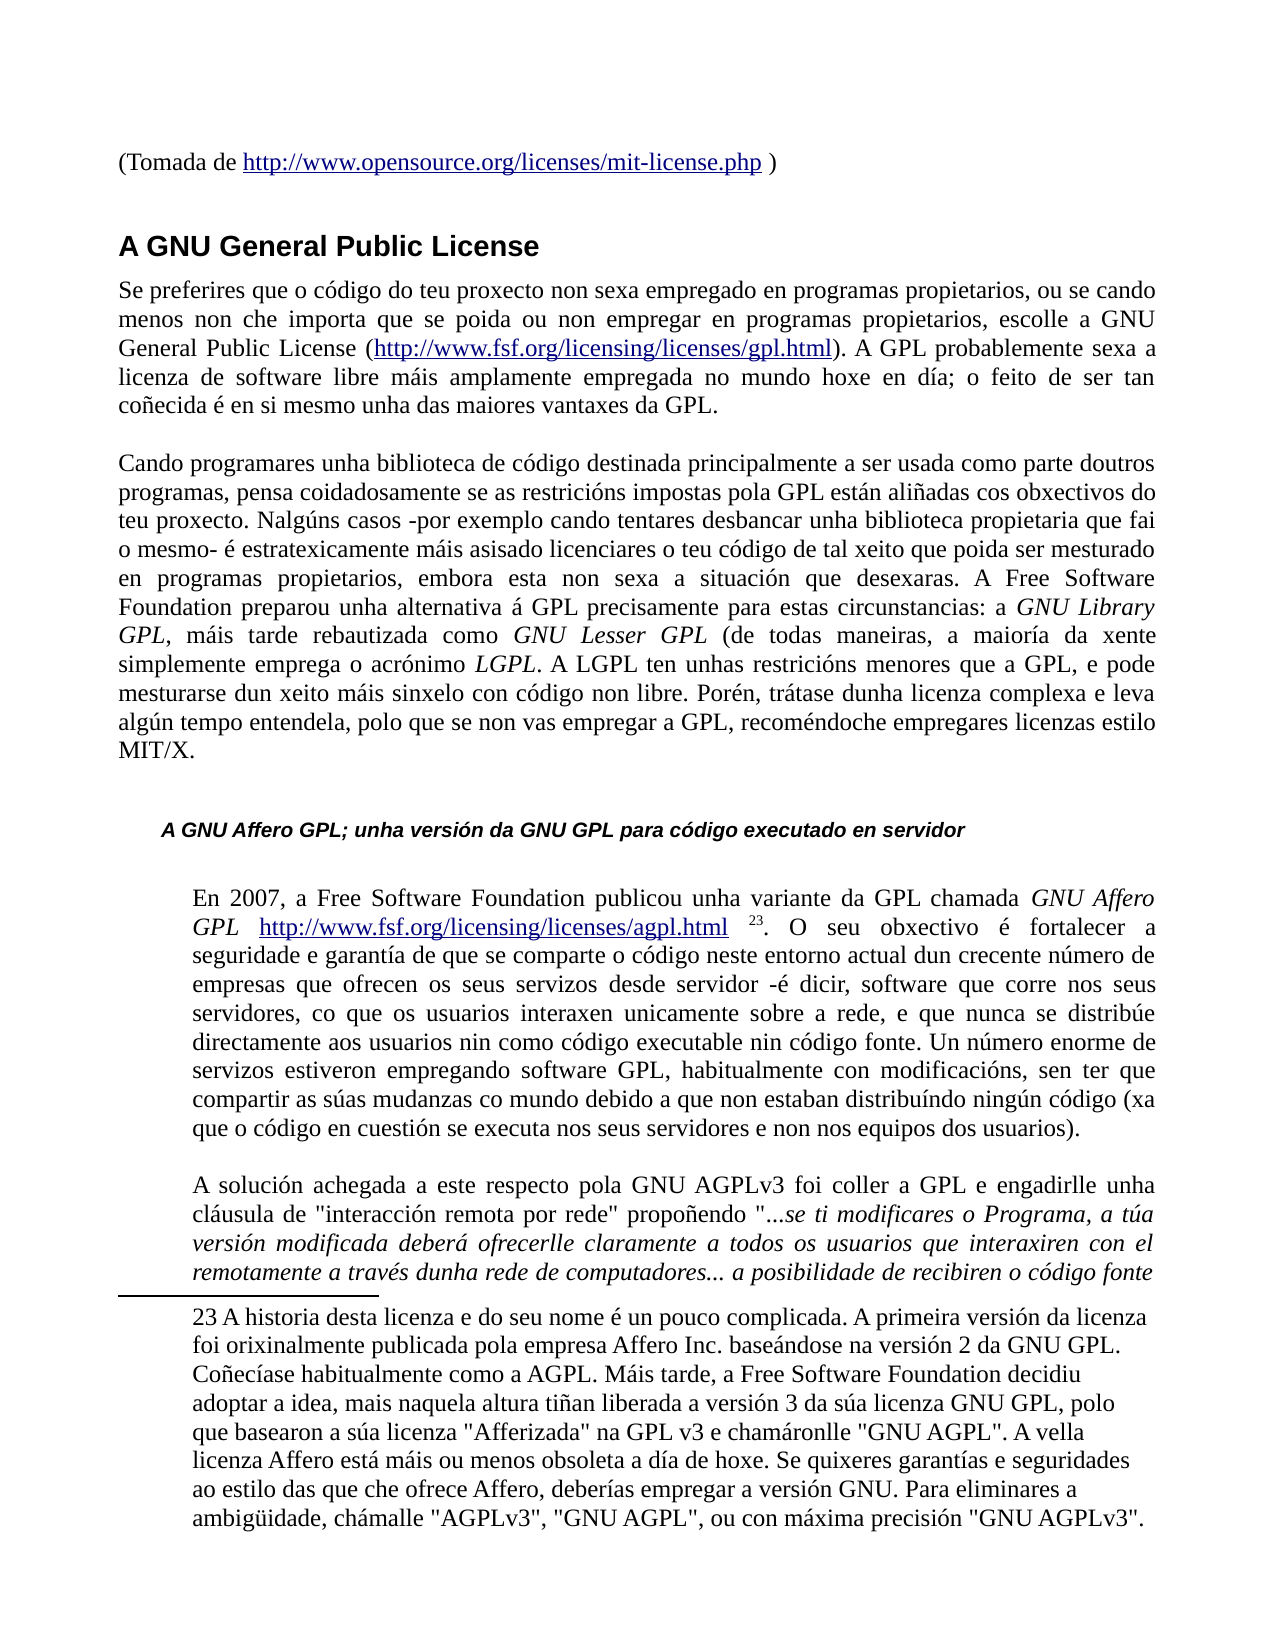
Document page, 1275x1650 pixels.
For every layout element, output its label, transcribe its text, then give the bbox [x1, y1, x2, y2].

text (Tomada de http://www.opensource.org/licenses/mit-license.php ) [118, 147, 1157, 176]
subtitle A GNU Affero GPL; unha versión da GNU GPL para código executado en servidor [161, 818, 1157, 842]
text En 2007, a Free Software Foundation publicou unha variante da GPL chamada GNU Affero GPL http://www.fsf.org/licensing/licenses/agpl.html . O seu obxectivo é fortalecer a seguridade e garantía de que se comparte o código neste entorno actual dun crecente número de empresas que ofrecen os seus servizos desde servidor -é dicir, software que corre nos seus servidores, co que os usuarios interaxen unicamente sobre a rede, e que nunca se distribúe directamente aos usuarios nin como código executable nin código fonte. Un número enorme de servizos estiveron empregando software GPL, habitualmente con modificacións, sen ter que compartir as súas mudanzas co mundo debido a que non estaban distribuíndo ningún código (xa que o código en cuestión se executa nos seus servidores e non nos equipos dos usuarios). [192, 883, 1157, 1142]
text Se preferires que o código do teu proxecto non sexa empregado en programas propietarios, ou se cando menos non che importa que se poida ou non empregar en programas propietarios, escolle a GNU General Public License (http://www.fsf.org/licensing/licenses/gpl.html). A GPL probablemente sexa a licenza de software libre máis amplamente empregada no mundo hoxe en día; o feito de ser tan coñecida é en si mesmo unha das maiores vantaxes da GPL. [118, 275, 1157, 419]
subtitle A GNU General Public License [118, 229, 1157, 263]
text Cando programares unha biblioteca de código destinada principalmente a ser usada como parte doutros programas, pensa coidadosamente se as restricións impostas pola GPL están aliñadas cos obxectivos do teu proxecto. Nalgúns casos -por exemplo cando tentares desbancar unha biblioteca propietaria que fai o mesmo- é estratexicamente máis asisado licenciares o teu código de tal xeito que poida ser mesturado en programas propietarios, embora esta non sexa a situación que desexaras. A Free Software Foundation preparou unha alternativa á GPL precisamente para estas circunstancias: a GNU Library GPL, máis tarde rebautizada como GNU Lesser GPL (de todas maneiras, a maioría da xente simplemente emprega o acrónimo LGPL. A LGPL ten unhas restricións menores que a GPL, e pode mesturarse dun xeito máis sinxelo con código non libre. Porén, trátase dunha licenza complexa e leva algún tempo entendela, polo que se non vas empregar a GPL, recoméndoche empregares licenzas estilo MIT/X. [118, 448, 1157, 764]
text A historia desta licenza e do seu nome é un pouco complicada. A primeira versión da licenza foi orixinalmente publicada pola empresa Affero Inc. baseándose na versión 2 da GNU GPL. Coñecíase habitualmente como a AGPL. Máis tarde, a Free Software Foundation decidiu adoptar a idea, mais naquela altura tiñan liberada a versión 3 da súa licenza GNU GPL, polo que basearon a súa licenza "Afferizada" na GPL v3 e chamáronlle "GNU AGPL". A vella licenza Affero está máis ou menos obsoleta a día de hoxe. Se quixeres garantías e seguridades ao estilo das que che ofrece Affero, deberías empregar a versión GNU. Para eliminares a ambigüidade, chámalle "AGPLv3", "GNU AGPL", ou con máxima precisión "GNU AGPLv3". [192, 1302, 1157, 1532]
text A solución achegada a este respecto pola GNU AGPLv3 foi coller a GPL e engadirlle unha cláusula de "interacción remota por rede" propoñendo "...se ti modificares o Programa, a túa versión modificada deberá ofrecerlle claramente a todos os usuarios que interaxiren con el remotamente a través dunha rede de computadores... a posibilidade de recibiren o código fonte [192, 1171, 1157, 1286]
